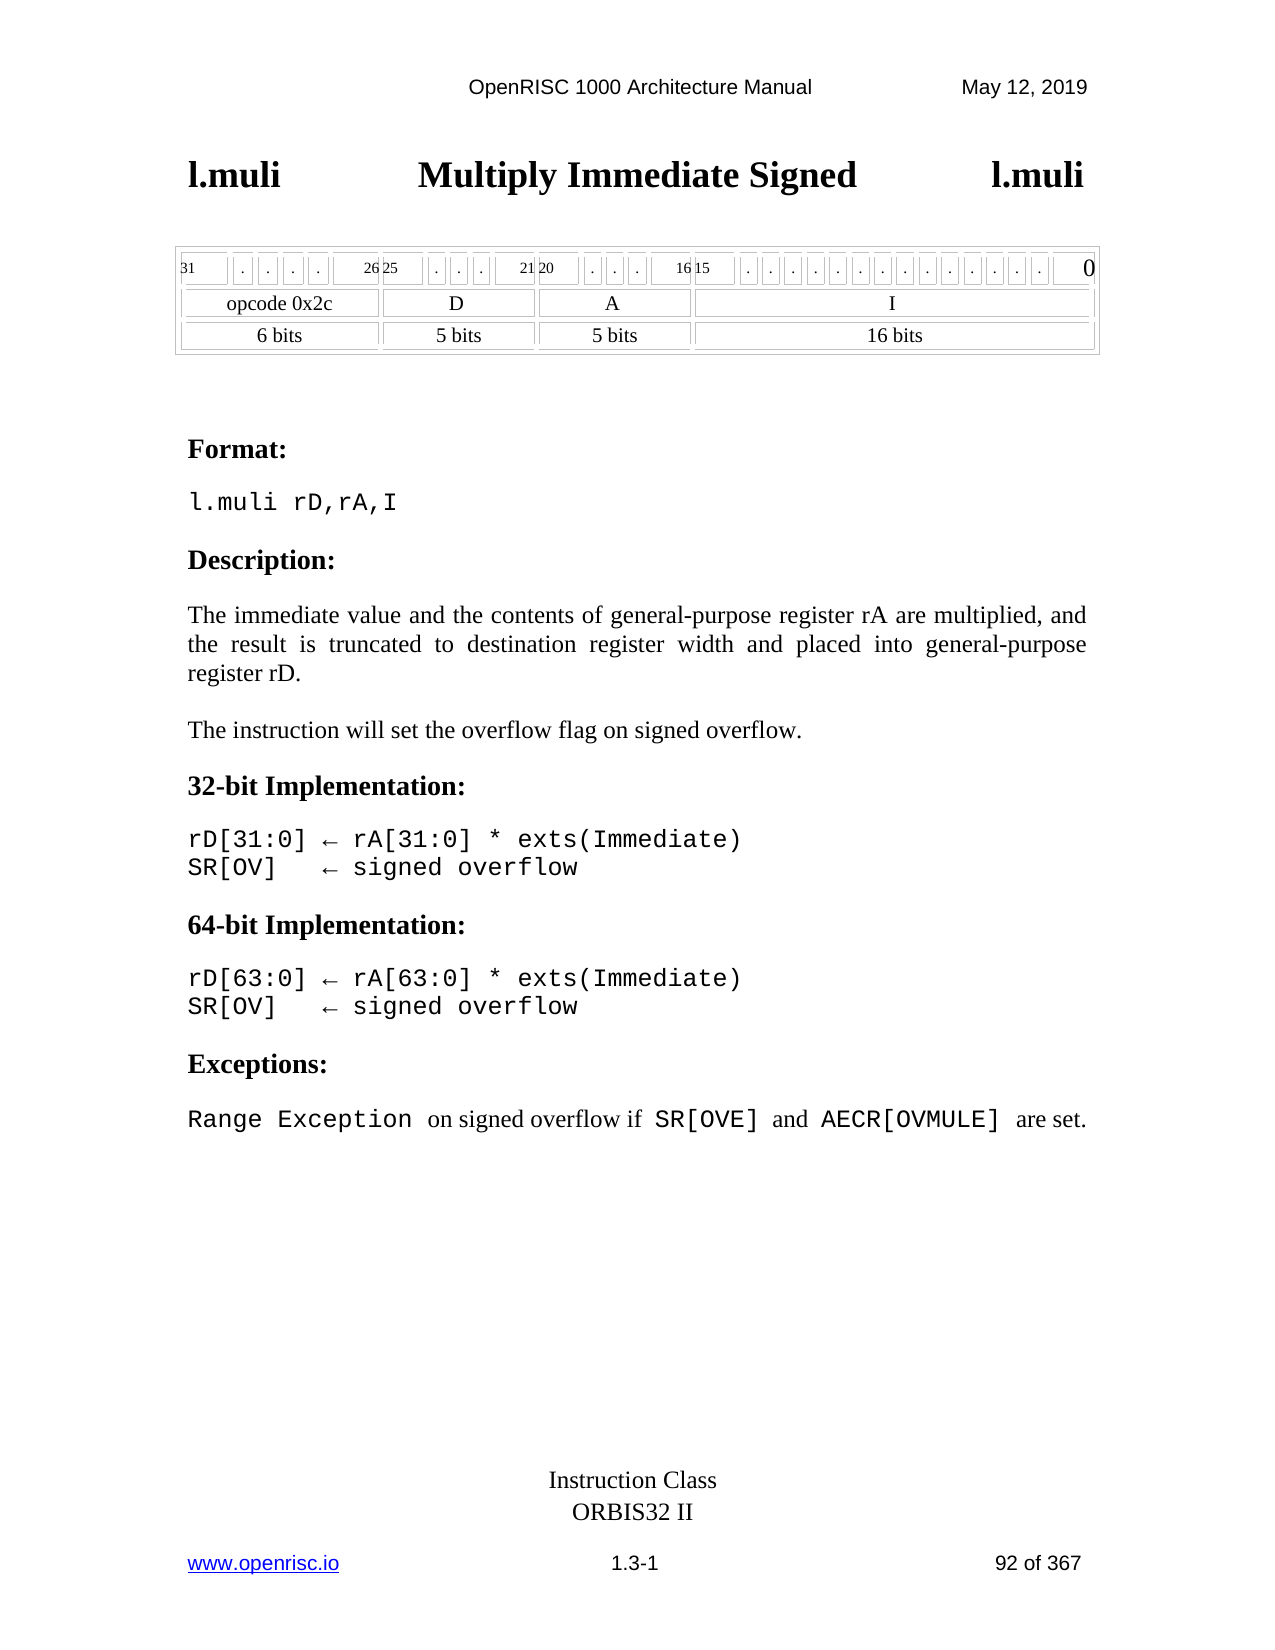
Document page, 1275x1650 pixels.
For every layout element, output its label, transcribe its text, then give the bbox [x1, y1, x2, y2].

text Description: [187, 543, 1087, 575]
text The instruction will set the overflow flag on signed overflow. [187, 715, 1087, 744]
text 64-bit Implementation: [187, 908, 1087, 941]
text l.muli rD,rA,I [187, 489, 1087, 518]
text rD[31:0] ← rA[31:0] * exts(Immediate) SR[OV] ← signed overflow [187, 826, 1087, 883]
text Exceptions: [187, 1047, 1087, 1079]
text 32-bit Implementation: [187, 769, 1087, 801]
text The immediate value and the contents of general-purpose register rA are multiplied, and the result is truncated to destination register width and placed into general-purpose register rD. [187, 600, 1087, 687]
text rD[63:0] ← rA[63:0] * exts(Immediate) SR[OV] ← signed overflow [187, 966, 1087, 1022]
text Format: [187, 432, 1087, 464]
text Range Exception on signed overflow if SR[OVE] and AECR[OVMULE] are set. [187, 1104, 1087, 1135]
